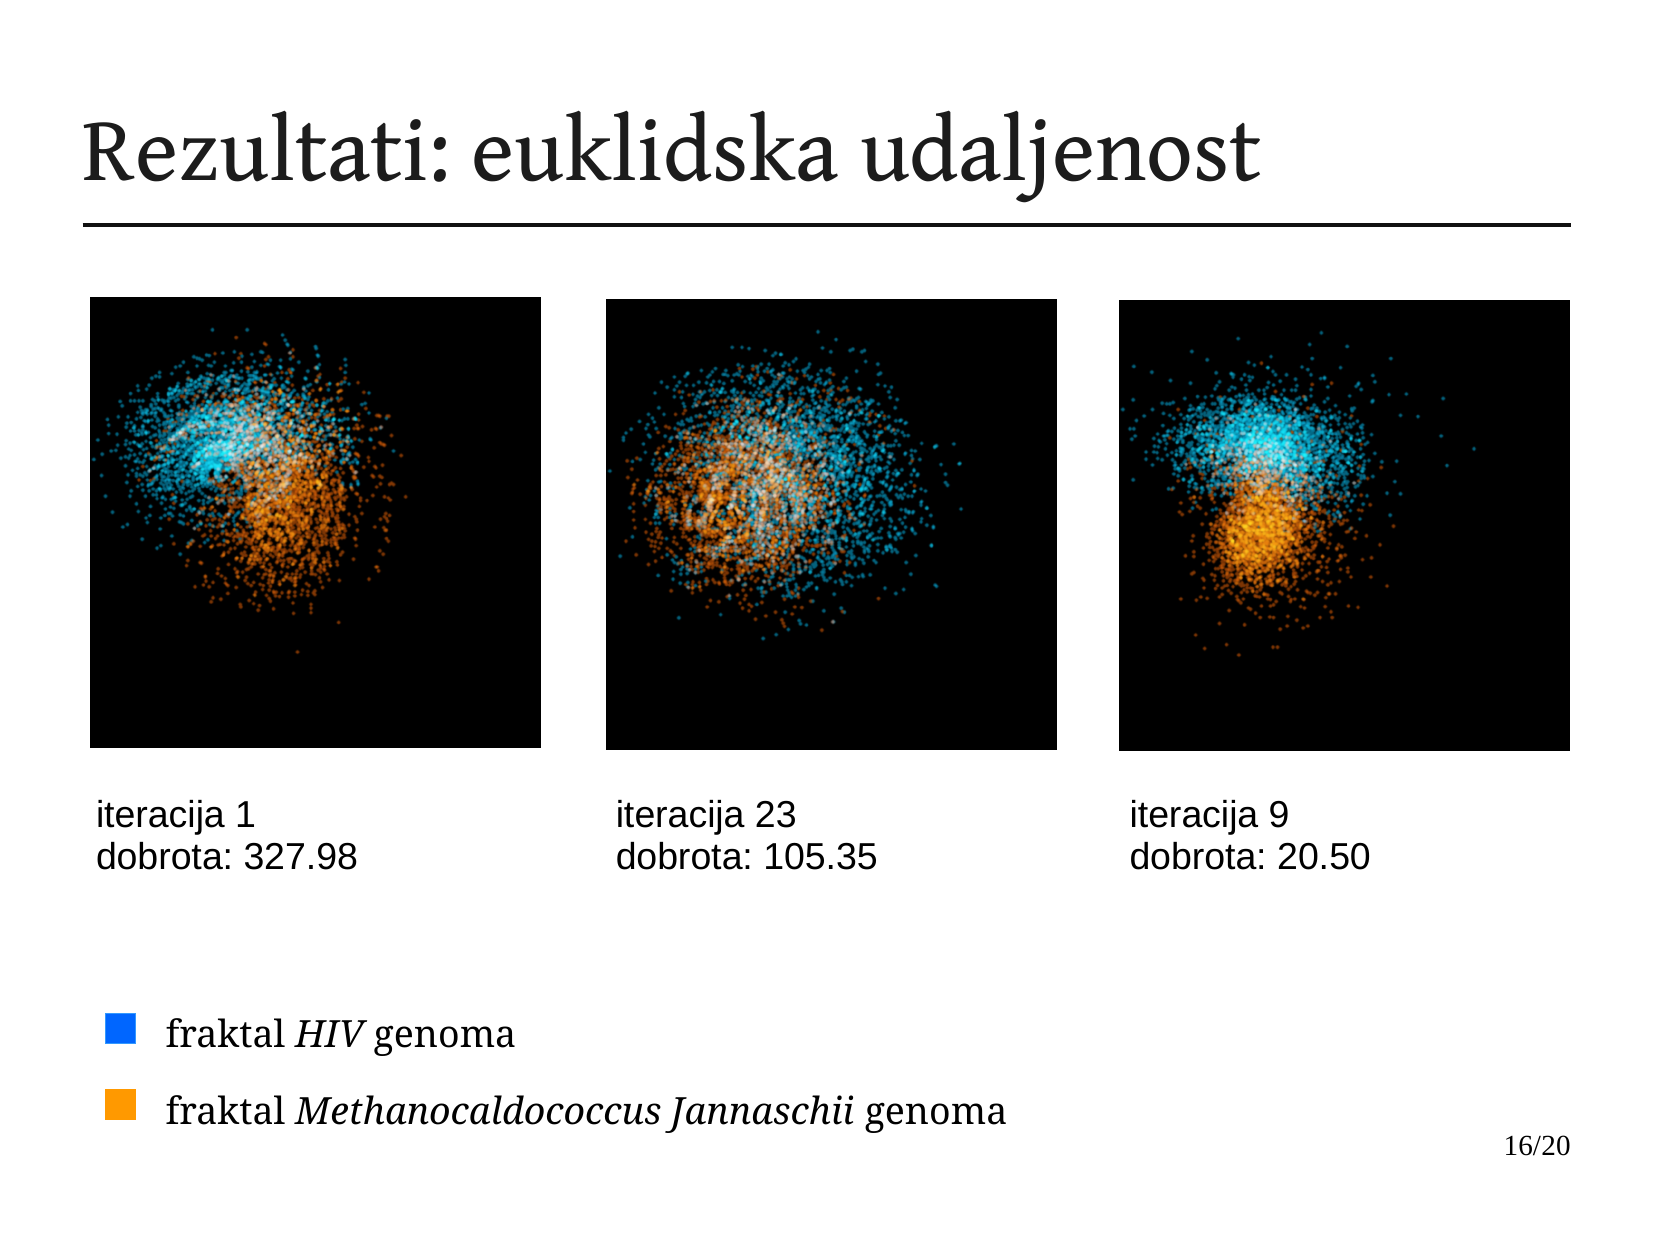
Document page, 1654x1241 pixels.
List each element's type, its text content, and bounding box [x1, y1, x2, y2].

text_box [105, 1089, 136, 1120]
picture [606, 299, 1057, 750]
text_box fraktal Methanocaldococcus Jannaschii genoma [150, 1077, 1270, 1139]
text_box fraktal HIV genoma [150, 1000, 601, 1059]
picture [90, 297, 541, 748]
text_box iteracija 23 dobrota: 105.35 [601, 786, 902, 886]
text_box [105, 1013, 136, 1044]
picture [1119, 300, 1570, 751]
text_box iteracija 9 dobrota: 20.50 [1114, 786, 1415, 886]
title Rezultati: euklidska udaljenost [82, 49, 1571, 257]
text_box iteracija 1 dobrota: 327.98 [81, 786, 382, 886]
